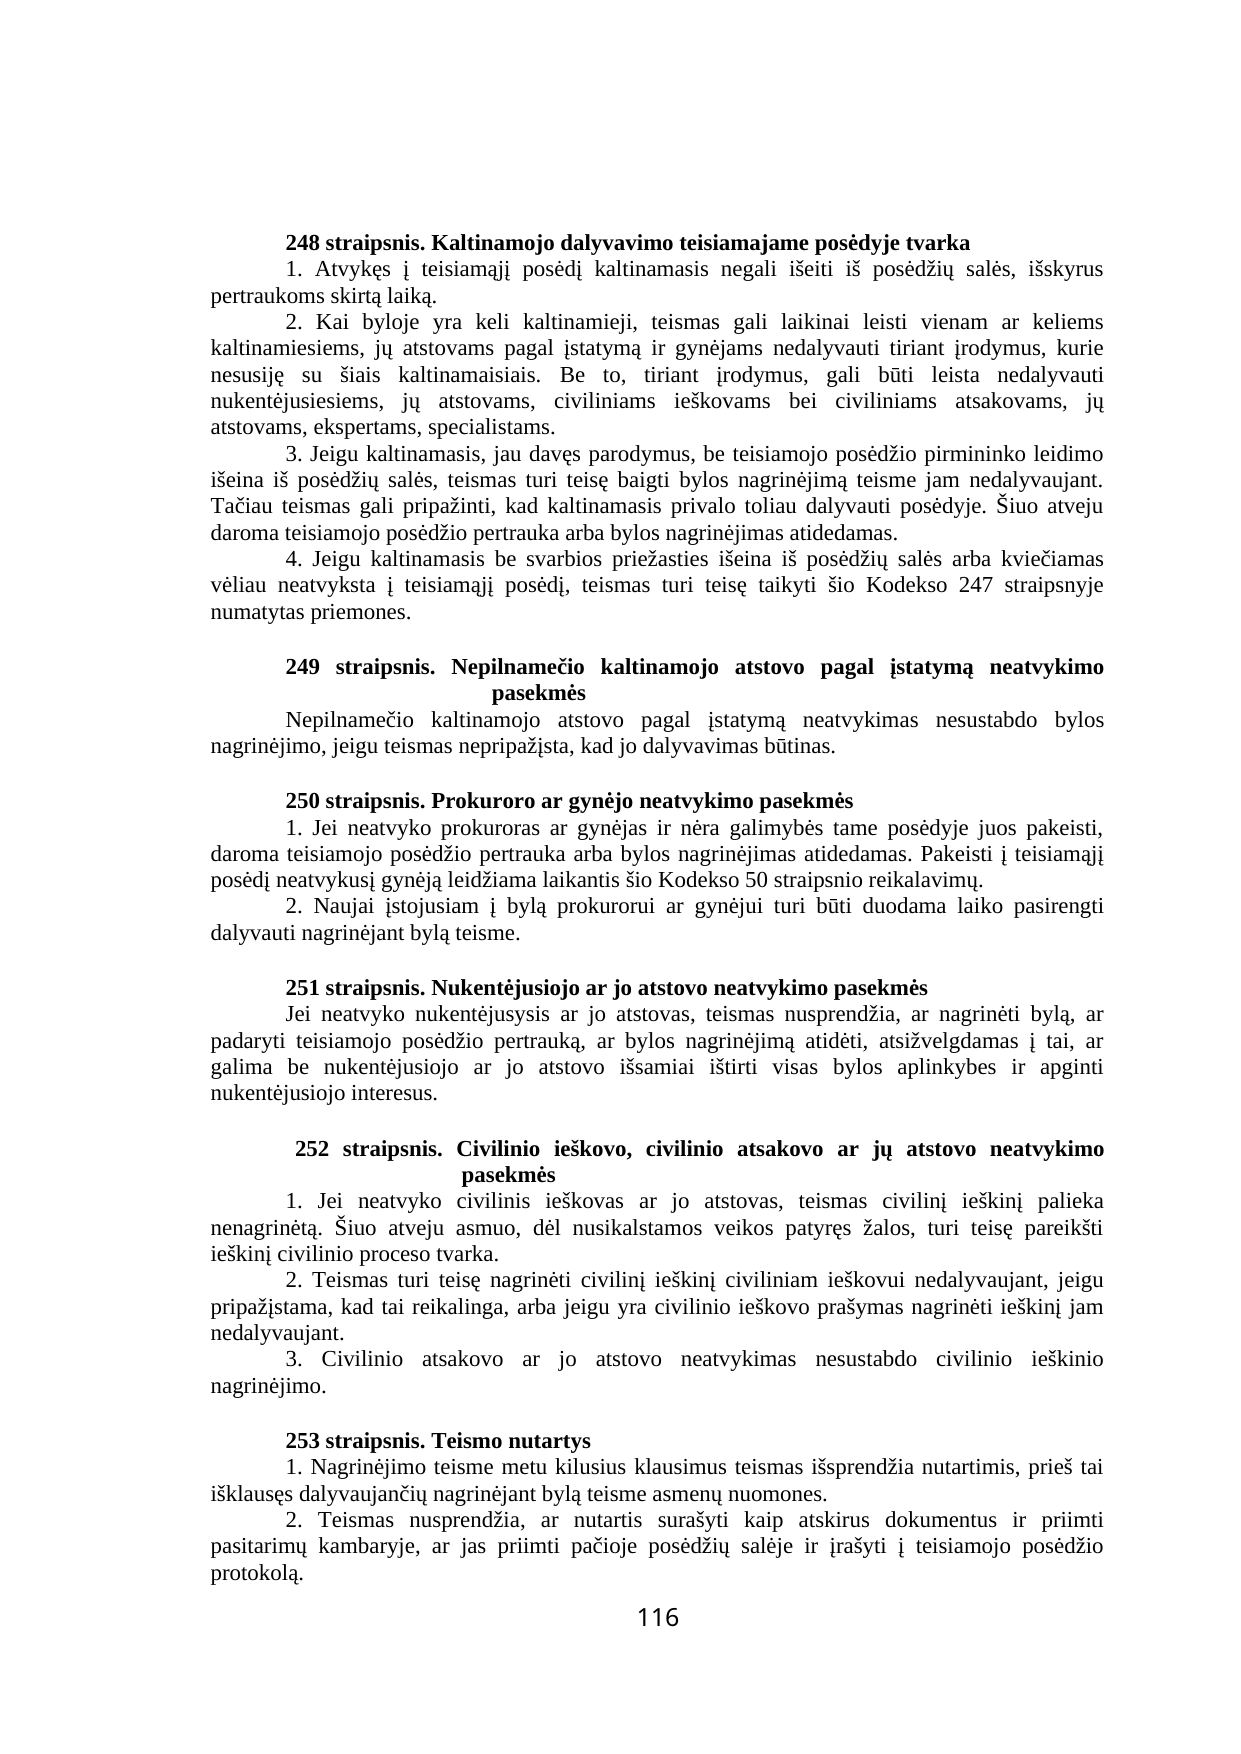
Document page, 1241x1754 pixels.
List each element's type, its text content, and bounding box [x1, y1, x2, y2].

text 250 straipsnis. Prokuroro ar gynėjo neatvykimo pasekmės [210, 787, 1105, 813]
text 252 straipsnis. Civilinio ieškovo, civilinio atsakovo ar jų atstovo neatvykimo pasekmės [295, 1134, 1105, 1187]
text 4. Jeigu kaltinamasis be svarbios priežasties išeina iš posėdžių salės arba kviečiamas vėliau neatvyksta į teisiamąjį posėdį, teismas turi teisę taikyti šio Kodekso 247 straipsnyje numatytas priemones. [210, 545, 1105, 624]
text 2. Teismas nusprendžia, ar nutartis surašyti kaip atskirus dokumentus ir priimti pasitarimų kambaryje, ar jas priimti pačioje posėdžių salėje ir įrašyti į teisiamojo posėdžio protokolą. [210, 1506, 1105, 1585]
text 1. Nagrinėjimo teisme metu kilusius klausimus teismas išsprendžia nutartimis, prieš tai išklausęs dalyvaujančių nagrinėjant bylą teisme asmenų nuomones. [210, 1453, 1105, 1506]
text Nepilnamečio kaltinamojo atstovo pagal įstatymą neatvykimas nesustabdo bylos nagrinėjimo, jeigu teismas nepripažįsta, kad jo dalyvavimas būtinas. [210, 706, 1105, 758]
text 3. Jeigu kaltinamasis, jau davęs parodymus, be teisiamojo posėdžio pirmininko leidimo išeina iš posėdžių salės, teismas turi teisę baigti bylos nagrinėjimą teisme jam nedalyvaujant. Tačiau teismas gali pripažinti, kad kaltinamasis privalo toliau dalyvauti posėdyje. Šiuo atveju daroma teisiamojo posėdžio pertrauka arba bylos nagrinėjimas atidedamas. [210, 440, 1105, 545]
text 251 straipsnis. Nukentėjusiojo ar jo atstovo neatvykimo pasekmės [210, 974, 1105, 1000]
text 1. Atvykęs į teisiamąjį posėdį kaltinamasis negali išeiti iš posėdžių salės, išskyrus pertraukoms skirtą laiką. [210, 255, 1105, 308]
text 2. Kai byloje yra keli kaltinamieji, teismas gali laikinai leisti vienam ar keliems kaltinamiesiems, jų atstovams pagal įstatymą ir gynėjams nedalyvauti tiriant įrodymus, kurie nesusiję su šiais kaltinamaisiais. Be to, tiriant įrodymus, gali būti leista nedalyvauti nukentėjusiesiems, jų atstovams, civiliniams ieškovams bei civiliniams atsakovams, jų atstovams, ekspertams, specialistams. [210, 308, 1105, 440]
text 253 straipsnis. Teismo nutartys [210, 1427, 1105, 1453]
text 1. Jei neatvyko prokuroras ar gynėjas ir nėra galimybės tame posėdyje juos pakeisti, daroma teisiamojo posėdžio pertrauka arba bylos nagrinėjimas atidedamas. Pakeisti į teisiamąjį posėdį neatvykusį gynėją leidžiama laikantis šio Kodekso 50 straipsnio reikalavimų. [210, 813, 1105, 893]
text 3. Civilinio atsakovo ar jo atstovo neatvykimas nesustabdo civilinio ieškinio nagrinėjimo. [210, 1345, 1105, 1398]
text 2. Naujai įstojusiam į bylą prokurorui ar gynėjui turi būti duodama laiko pasirengti dalyvauti nagrinėjant bylą teisme. [210, 893, 1105, 945]
text 1. Jei neatvyko civilinis ieškovas ar jo atstovas, teismas civilinį ieškinį palieka nenagrinėtą. Šiuo atveju asmuo, dėl nusikalstamos veikos patyręs žalos, turi teisę pareikšti ieškinį civilinio proceso tvarka. [210, 1187, 1105, 1266]
text Jei neatvyko nukentėjusysis ar jo atstovas, teismas nusprendžia, ar nagrinėti bylą, ar padaryti teisiamojo posėdžio pertrauką, ar bylos nagrinėjimą atidėti, atsižvelgdamas į tai, ar galima be nukentėjusiojo ar jo atstovo išsamiai ištirti visas bylos aplinkybes ir apginti nukentėjusiojo interesus. [210, 1000, 1105, 1106]
text 2. Teismas turi teisę nagrinėti civilinį ieškinį civiliniam ieškovui nedalyvaujant, jeigu pripažįstama, kad tai reikalinga, arba jeigu yra civilinio ieškovo prašymas nagrinėti ieškinį jam nedalyvaujant. [210, 1266, 1105, 1345]
text 248 straipsnis. Kaltinamojo dalyvavimo teisiamajame posėdyje tvarka [210, 229, 1105, 255]
text 249 straipsnis. Nepilnamečio kaltinamojo atstovo pagal įstatymą neatvykimo pasekmės [285, 653, 1105, 706]
